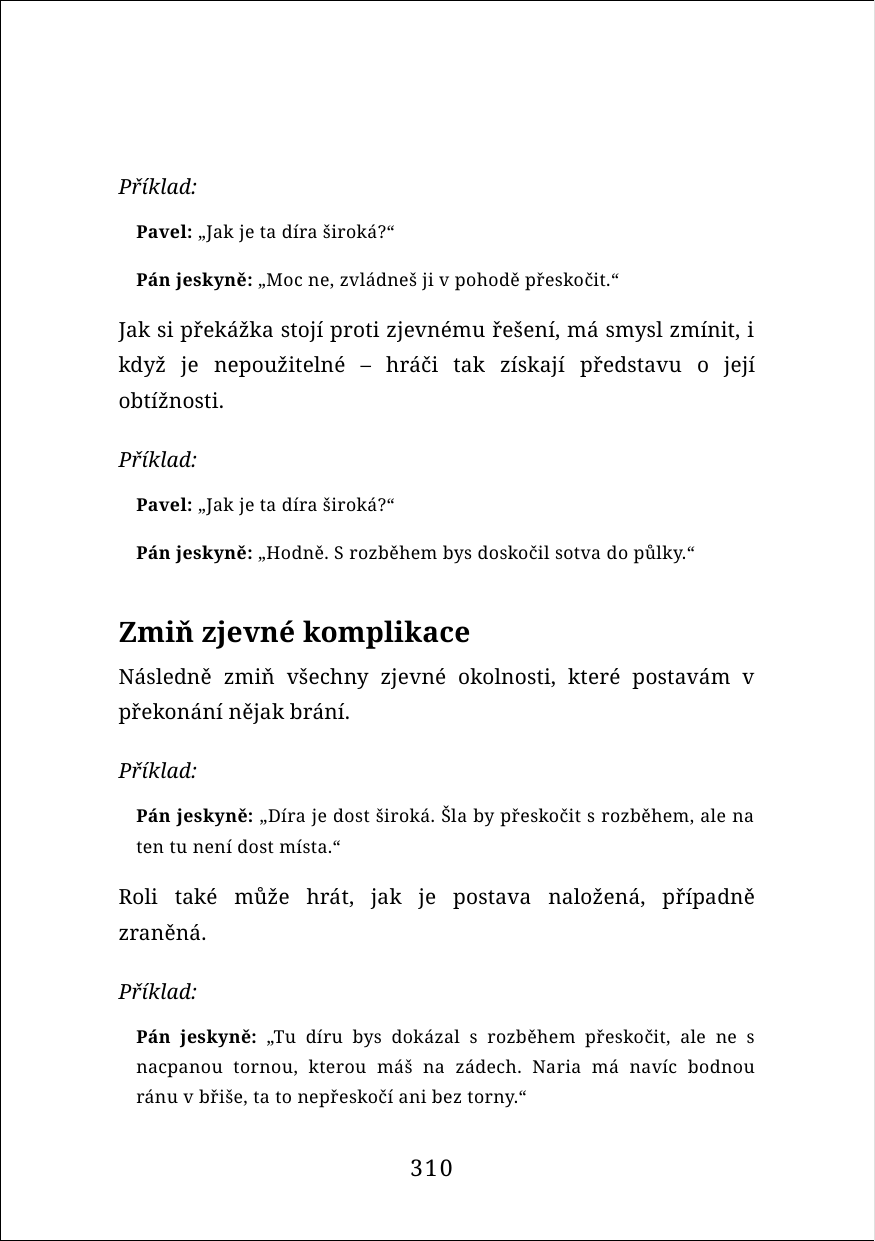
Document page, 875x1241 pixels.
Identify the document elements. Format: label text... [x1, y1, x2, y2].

text Pavel: „Jak je ta díra široká?“ [136, 219, 756, 243]
text Roli také může hrát, jak je postava naložená, případně zraněná. [118, 882, 756, 946]
text Pán jeskyně: „Moc ne, zvládneš ji v pohodě přeskočit.“ [136, 267, 756, 291]
text Pán jeskyně: „Díra je dost široká. Šla by přeskočit s rozběhem, ale na ten tu není dost místa.“ [136, 804, 756, 858]
text Pán jeskyně: „Tu díru bys dokázal s rozběhem přeskočit, ale ne s nacpanou tornou, kterou máš na zádech. Naria má navíc bodnou ránu v břiše, ta to nepřeskočí ani bez torny.“ [136, 1024, 756, 1109]
text Příklad: [118, 172, 756, 200]
text Příklad: [118, 757, 756, 785]
text Příklad: [118, 445, 756, 473]
text Pán jeskyně: „Hodně. S rozběhem bys doskočil sotva do půlky.“ [136, 540, 756, 564]
text Jak si překážka stojí proti zjevnému řešení, má smysl zmínit, i když je nepoužitelné – hráči tak získají představu o její obtížnosti. [118, 315, 756, 414]
subtitle Zmiň zjevné komplikace [118, 612, 756, 650]
text Pavel: „Jak je ta díra široká?“ [136, 492, 756, 517]
text Příklad: [118, 977, 756, 1005]
text Následně zmiň všechny zjevné okolnosti, které postavám v překonání nějak brání. [118, 662, 756, 726]
